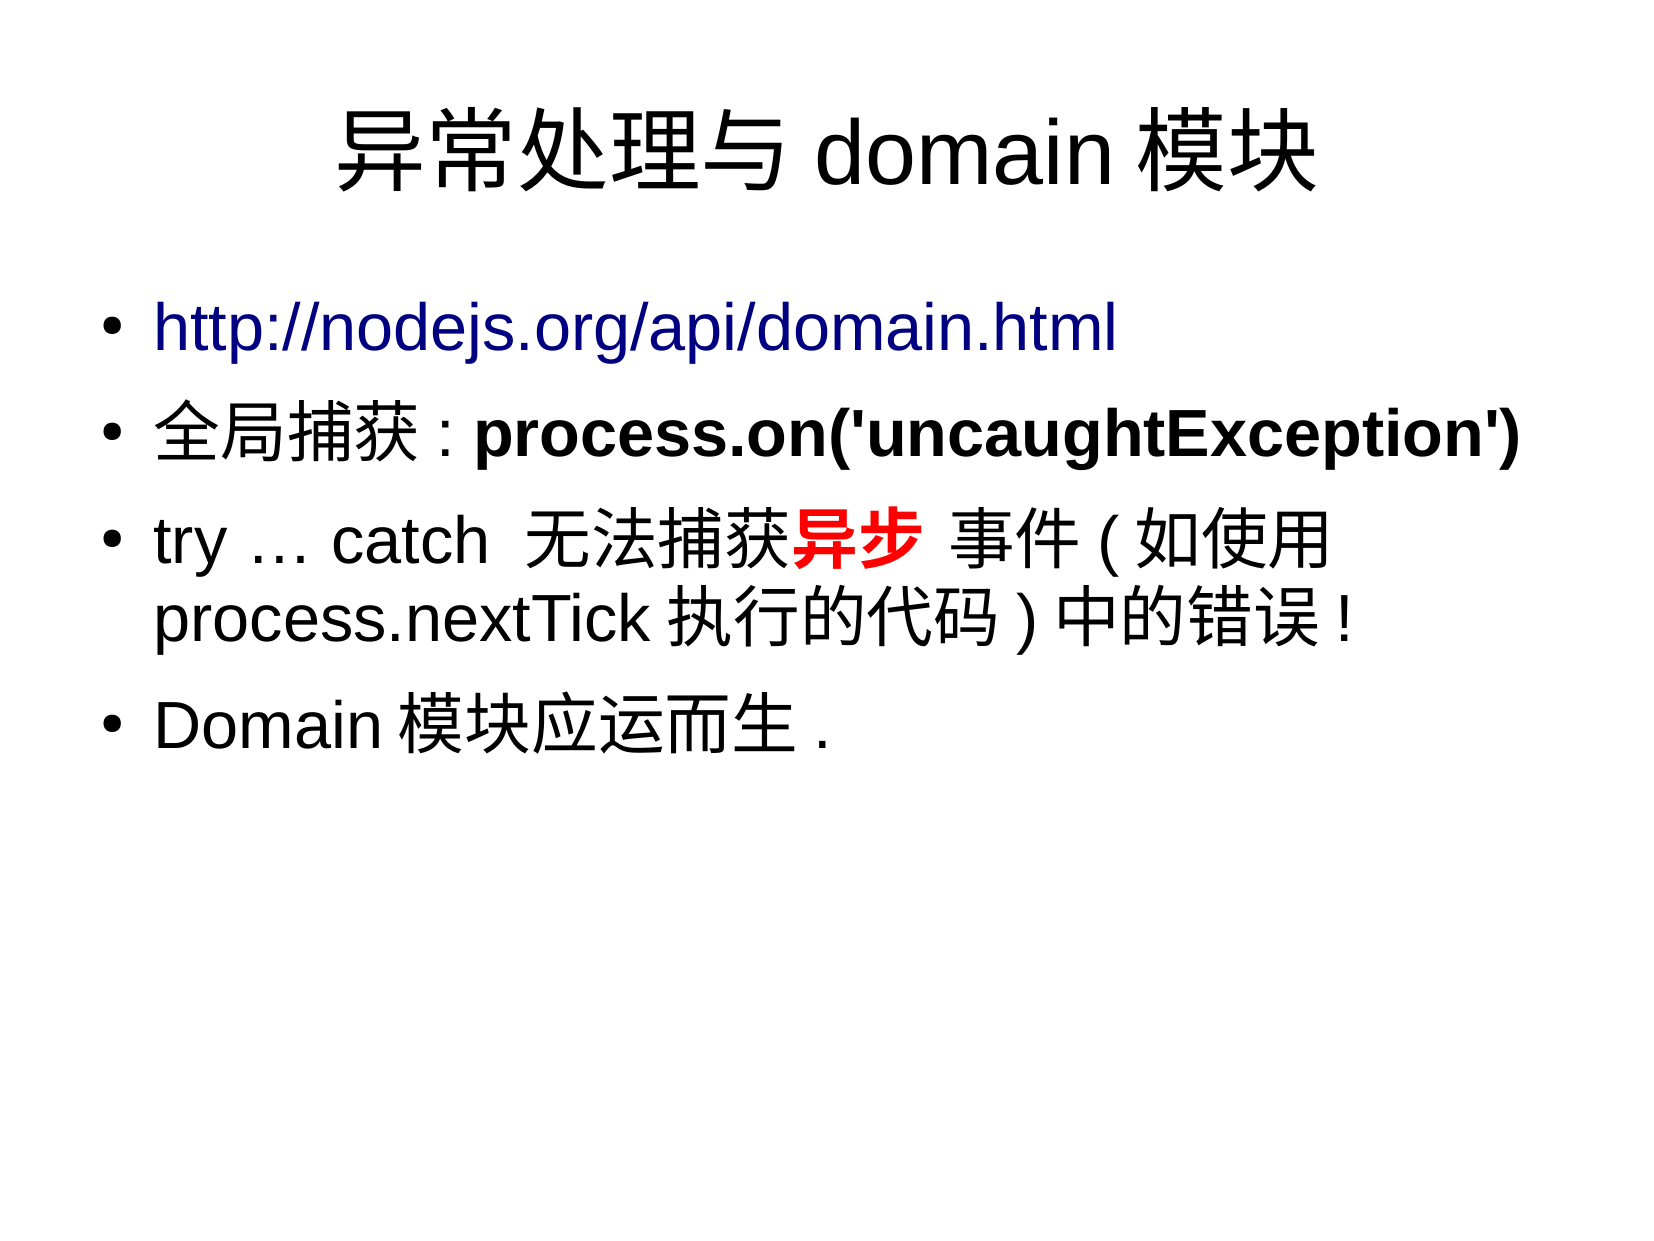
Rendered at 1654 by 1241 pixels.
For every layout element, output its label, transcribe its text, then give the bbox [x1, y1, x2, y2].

list http://nodejs.org/api/domain.html 全局捕获: process.on('uncaughtException') try … catch 无法捕获异步 事件(如使用process.nextTick执行的代码)中的错误! Domain模块应运而生. [82, 290, 1538, 1010]
title 异常处理与domain模块 [82, 49, 1571, 257]
